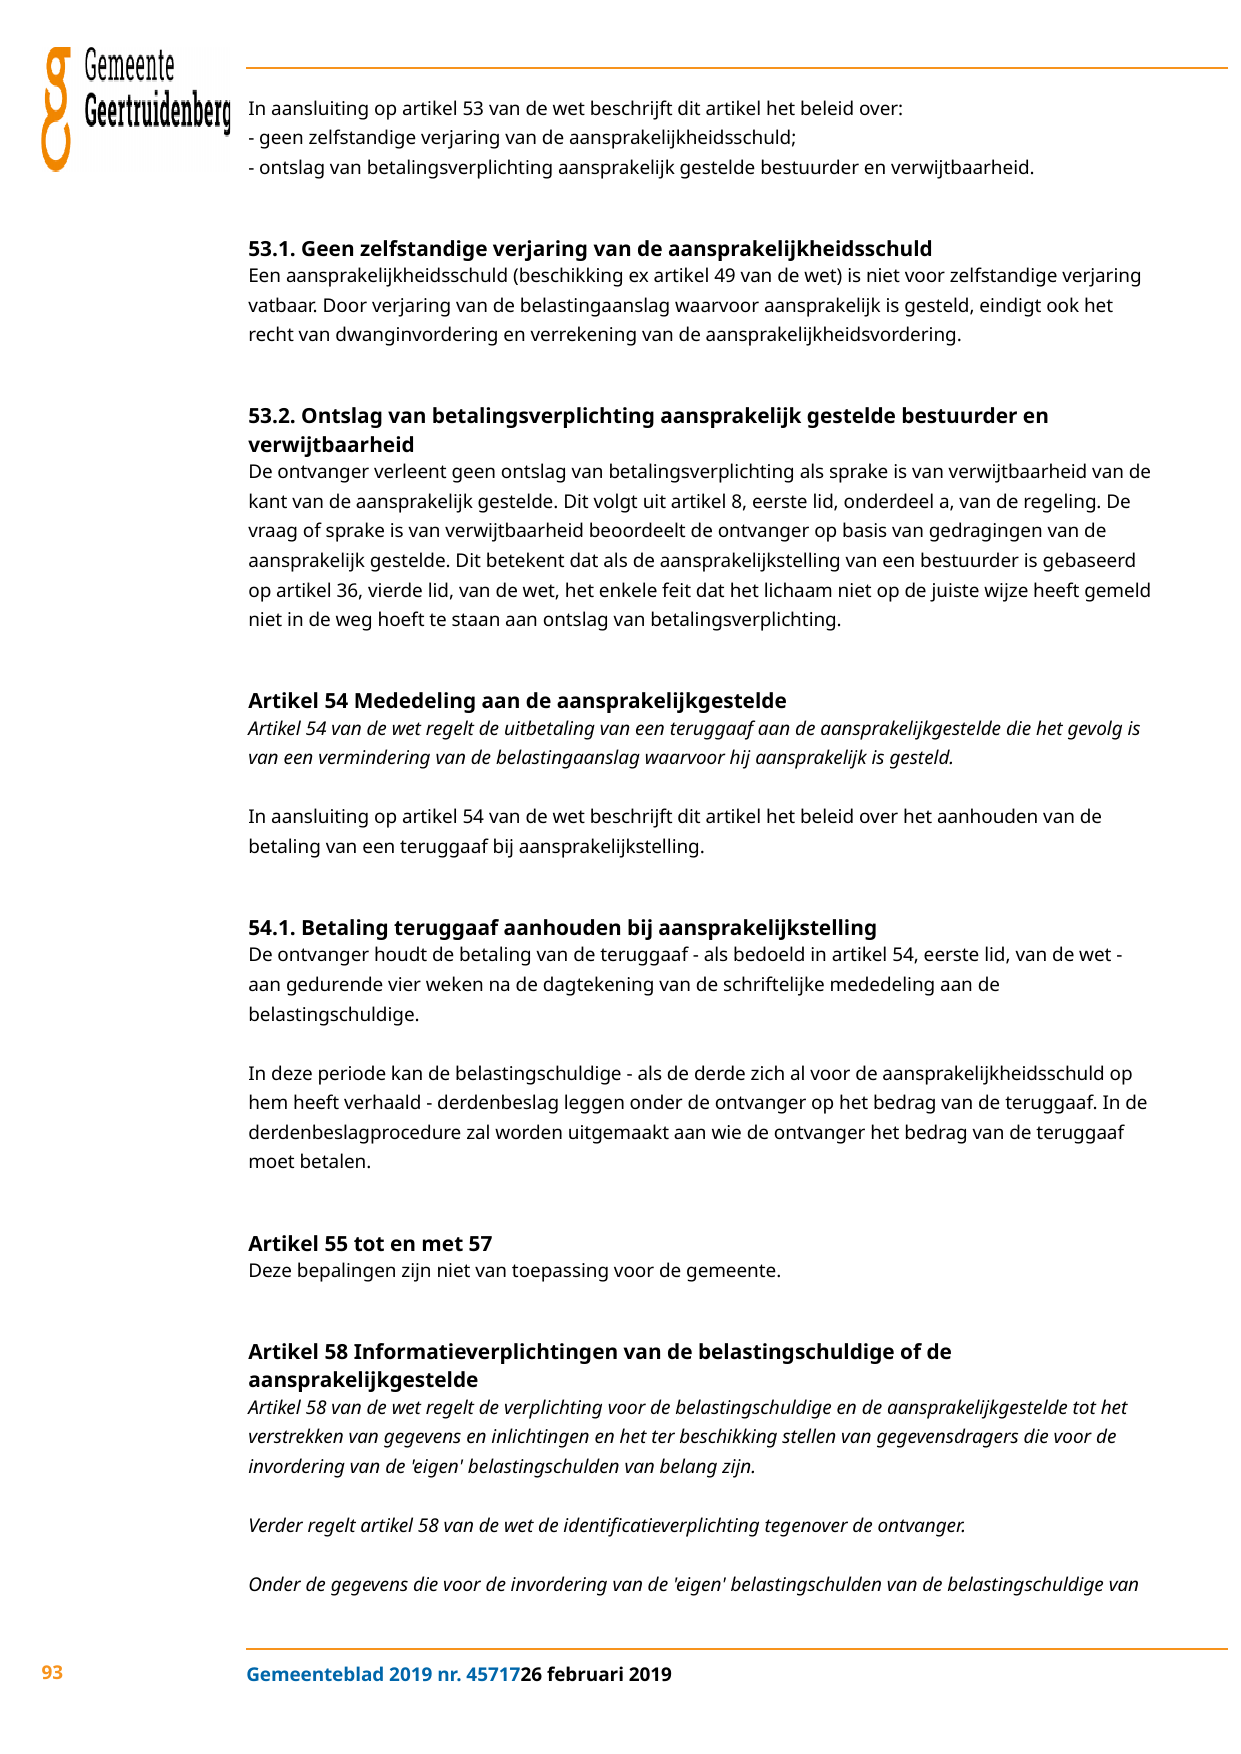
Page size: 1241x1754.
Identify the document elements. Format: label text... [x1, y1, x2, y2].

text Artikel 58 Informatieverplichtingen van de belastingschuldige of de aansprakelijkgestelde [248, 1337, 1152, 1394]
text Artikel 54 van de wet regelt de uitbetaling van een teruggaaf aan de aansprakelijkgestelde die het gevolg is van een vermindering van de belastingaanslag waarvoor hij aansprakelijk is gesteld. [248, 715, 1152, 770]
text In aansluiting op artikel 53 van de wet beschrijft dit artikel het beleid over: [248, 95, 1152, 121]
picture [41, 47, 231, 172]
text - geen zelfstandige verjaring van de aansprakelijkheidsschuld; [248, 124, 1152, 150]
text Onder de gegevens die voor de invordering van de 'eigen' belastingschulden van de belastingschuldige van [248, 1571, 1152, 1597]
text Artikel 55 tot en met 57 [248, 1229, 1152, 1257]
text De ontvanger verleent geen ontslag van betalingsverplichting als sprake is van verwijtbaarheid van de kant van de aansprakelijk gestelde. Dit volgt uit artikel 8, eerste lid, onderdeel a, van de regeling. De vraag of sprake is van verwijtbaarheid beoordeelt de ontvanger op basis van gedragingen van de aansprakelijk gestelde. Dit betekent dat als de aansprakelijkstelling van een bestuurder is gebaseerd op artikel 36, vierde lid, van de wet, het enkele feit dat het lichaam niet op de juiste wijze heeft gemeld niet in de weg hoeft te staan aan ontslag van betalingsverplichting. [248, 458, 1152, 632]
text De ontvanger houdt de betaling van de teruggaaf - als bedoeld in artikel 54, eerste lid, van de wet - aan gedurende vier weken na de dagtekening van de schriftelijke mededeling aan de belastingschuldige. [248, 942, 1152, 1026]
text - ontslag van betalingsverplichting aansprakelijk gestelde bestuurder en verwijtbaarheid. [248, 154, 1152, 180]
text Deze bepalingen zijn niet van toepassing voor de gemeente. [248, 1257, 1152, 1283]
text In aansluiting op artikel 54 van de wet beschrijft dit artikel het beleid over het aanhouden van de betaling van een teruggaaf bij aansprakelijkstelling. [248, 803, 1152, 859]
text 53.2. Ontslag van betalingsverplichting aansprakelijk gestelde bestuurder en verwijtbaarheid [248, 402, 1152, 458]
text In deze periode kan de belastingschuldige - als de derde zich al voor de aansprakelijkheidsschuld op hem heeft verhaald - derdenbeslag leggen onder de ontvanger op het bedrag van de teruggaaf. In de derdenbeslagprocedure zal worden uitgemaakt aan wie de ontvanger het bedrag van de teruggaaf moet betalen. [248, 1060, 1152, 1174]
text 53.1. Geen zelfstandige verjaring van de aansprakelijkheidsschuld [248, 234, 1152, 262]
text 54.1. Betaling teruggaaf aanhouden bij aansprakelijkstelling [248, 913, 1152, 942]
text Artikel 58 van de wet regelt de verplichting voor de belastingschuldige en de aansprakelijkgestelde tot het verstrekken van gegevens en inlichtingen en het ter beschikking stellen van gegevensdragers die voor de invordering van de 'eigen' belastingschulden van belang zijn. [248, 1394, 1152, 1479]
text Verder regelt artikel 58 van de wet de identificatieverplichting tegenover de ontvanger. [248, 1512, 1152, 1538]
text Artikel 54 Mededeling aan de aansprakelijkgestelde [248, 686, 1152, 715]
text Een aansprakelijkheidsschuld (beschikking ex artikel 49 van de wet) is niet voor zelfstandige verjaring vatbaar. Door verjaring van de belastingaanslag waarvoor aansprakelijk is gesteld, eindigt ook het recht van dwanginvordering en verrekening van de aansprakelijkheidsvordering. [248, 262, 1152, 347]
